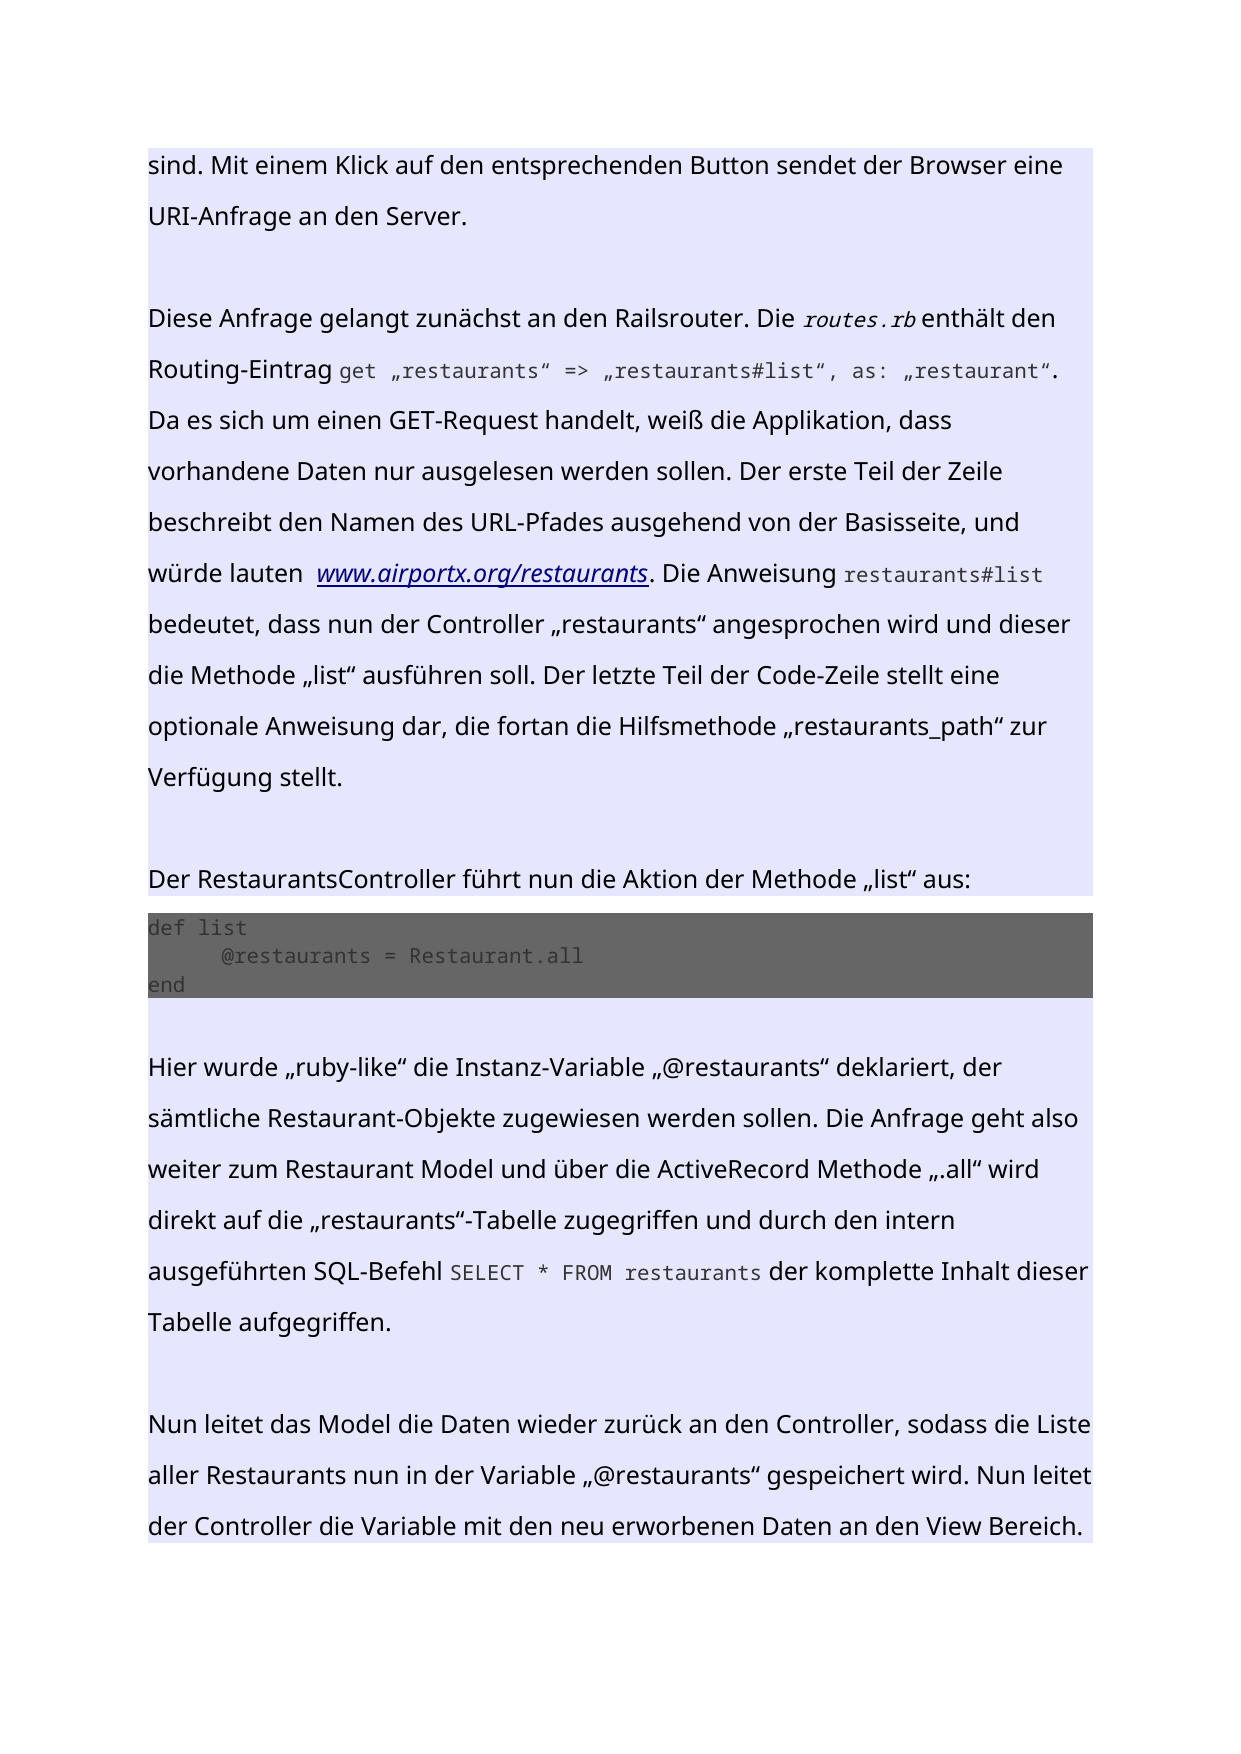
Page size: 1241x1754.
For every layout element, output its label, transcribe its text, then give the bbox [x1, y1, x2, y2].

text Der RestaurantsController führt nun die Aktion der Methode „list“ aus: [148, 862, 1093, 896]
text Nun leitet das Model die Daten wieder zurück an den Controller, sodass die Liste aller Restaurants nun in der Variable „@restaurants“ gespeichert wird. Nun leitet der Controller die Variable mit den neu erworbenen Daten an den View Bereich. [148, 1407, 1093, 1543]
text def list [148, 913, 1093, 942]
text Hier wurde „ruby-like“ die Instanz-Variable „@restaurants“ deklariert, der sämtliche Restaurant-Objekte zugewiesen werden sollen. Die Anfrage geht also weiter zum Restaurant Model und über die ActiveRecord Methode „.all“ wird direkt auf die „restaurants“-Tabelle zugegriffen und durch den intern ausgeführten SQL-Befehl SELECT * FROM restaurants der komplette Inhalt dieser Tabelle aufgegriffen. [148, 1049, 1093, 1339]
text Diese Anfrage gelangt zunächst an den Railsrouter. Die routes.rb enthält den Routing-Eintrag get „restaurants“ => „restaurants#list“, as: „restaurant“. Da es sich um einen GET-Request handelt, weiß die Applikation, dass vorhandene Daten nur ausgelesen werden sollen. Der erste Teil der Zeile beschreibt den Namen des URL-Pfades ausgehend von der Basisseite, und würde lauten www.airportx.org/restaurants. Die Anweisung restaurants#list bedeutet, dass nun der Controller „restaurants“ angesprochen wird und dieser die Methode „list“ ausführen soll. Der letzte Teil der Code-Zeile stellt eine optionale Anweisung dar, die fortan die Hilfsmethode „restaurants_path“ zur Verfügung stellt. [148, 301, 1093, 794]
text sind. Mit einem Klick auf den entsprechenden Button sendet der Browser eine URI-Anfrage an den Server. [148, 148, 1093, 233]
text @restaurants = Restaurant.all [148, 942, 1093, 970]
text end [148, 970, 1093, 998]
